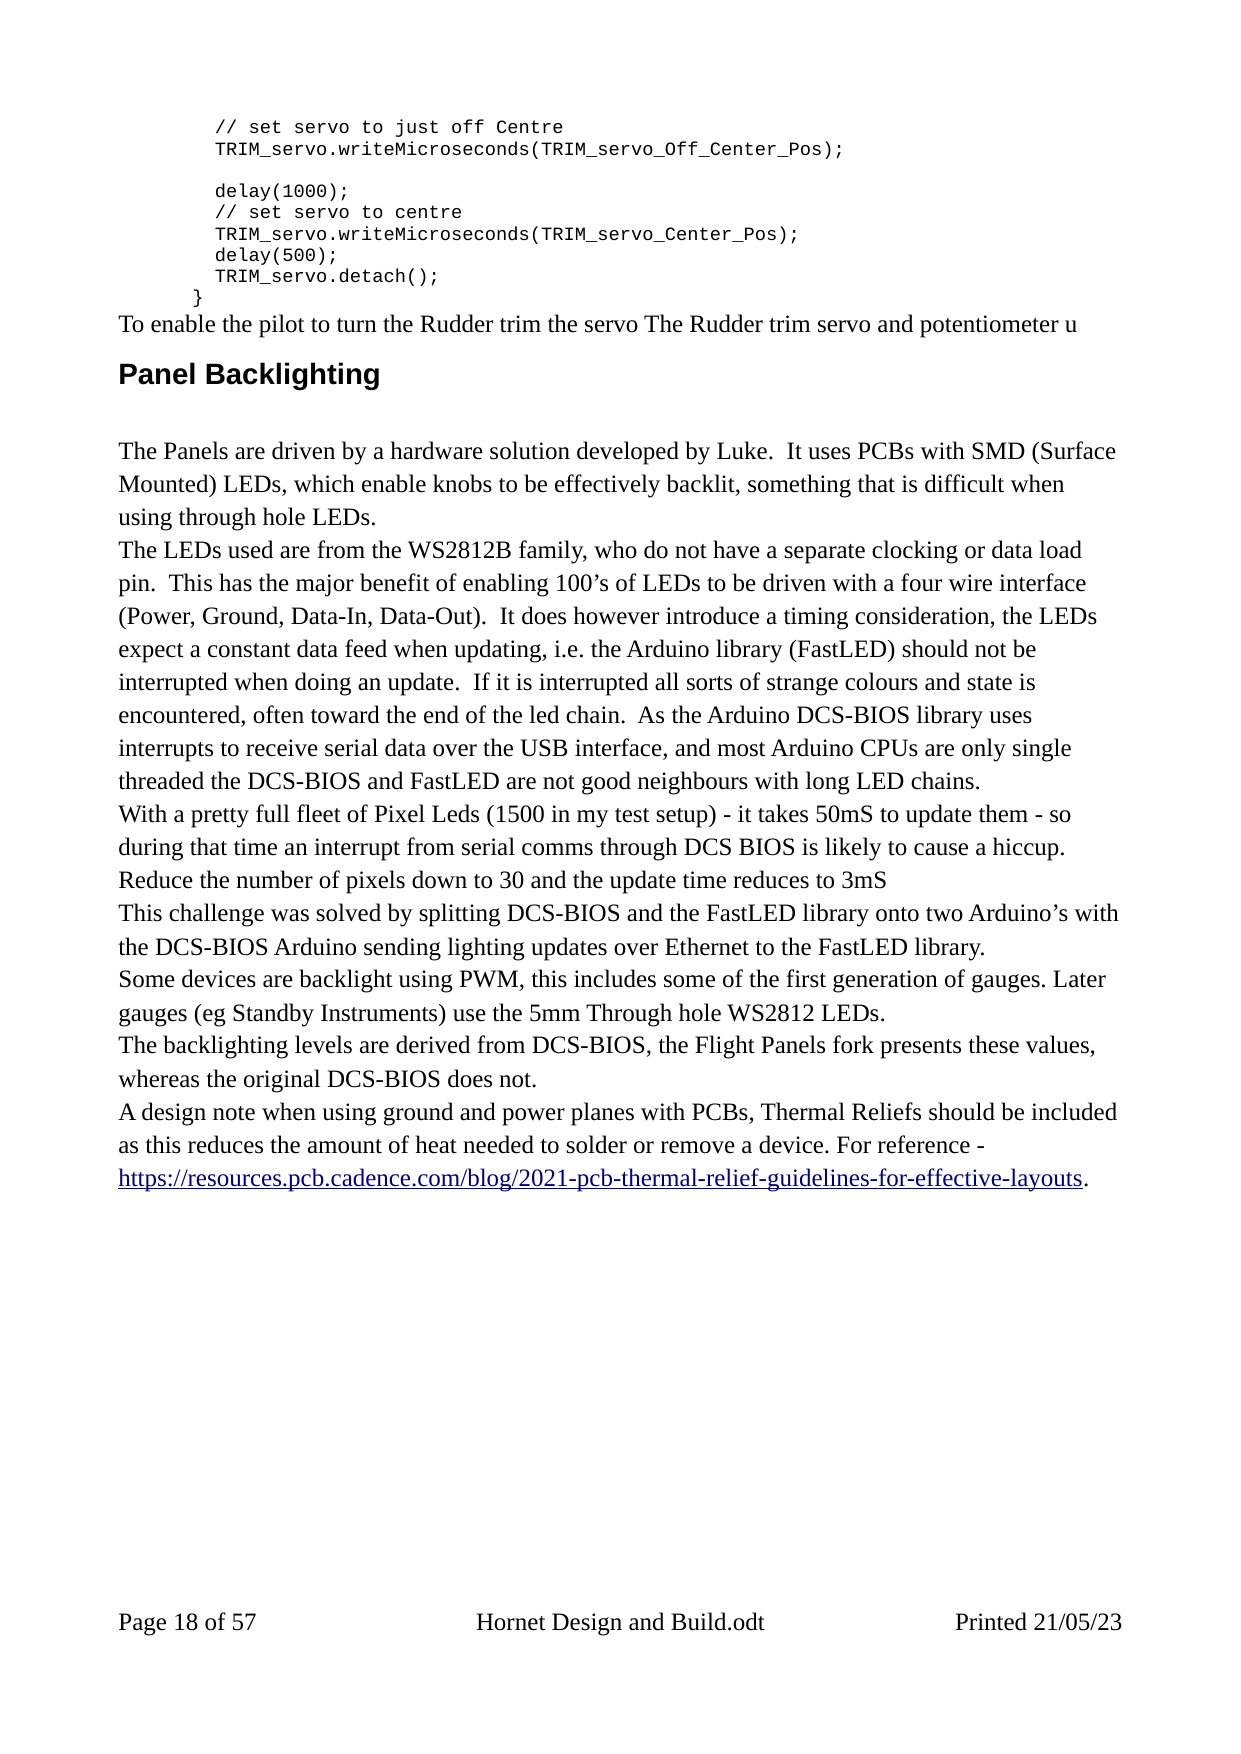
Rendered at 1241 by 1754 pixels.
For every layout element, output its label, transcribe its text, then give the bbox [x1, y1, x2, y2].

text With a pretty full fleet of Pixel Leds (1500 in my test setup) - it takes 50mS to update them - so during that time an interrupt from serial comms through DCS BIOS is likely to cause a hiccup. Reduce the number of pixels down to 30 and the update time reduces to 3mS [118, 799, 1122, 894]
subtitle Panel Backlighting [118, 357, 1122, 391]
text // set servo to centre [192, 203, 1122, 224]
text A design note when using ground and power planes with PCBs, Thermal Reliefs should be included as this reduces the amount of heat needed to solder or remove a device. For reference - https://resources.pcb.cadence.com/blog/2021-pcb-thermal-relief-guidelines-for-effective-layouts. [118, 1097, 1122, 1191]
text delay(500); [192, 246, 1122, 267]
text TRIM_servo.writeMicroseconds(TRIM_servo_Off_Center_Pos); [192, 139, 1122, 161]
text The backlighting levels are derived from DCS-BIOS, the Flight Panels fork presents these values, whereas the original DCS-BIOS does not. [118, 1031, 1122, 1092]
text TRIM_servo.writeMicroseconds(TRIM_servo_Center_Pos); [192, 224, 1122, 246]
text TRIM_servo.detach(); [192, 267, 1122, 288]
text Some devices are backlight using PWM, this includes some of the first generation of gauges. Later gauges (eg Standby Instruments) use the 5mm Through hole WS2812 LEDs. [118, 964, 1122, 1026]
text // set servo to just off Centre [192, 118, 1122, 139]
text The Panels are driven by a hardware solution developed by Luke. It uses PCBs with SMD (Surface Mounted) LEDs, which enable knobs to be effectively backlit, something that is difficult when using through hole LEDs. [118, 436, 1122, 531]
text To enable the pilot to turn the Rudder trim the servo The Rudder trim servo and potentiometer u [118, 309, 1122, 338]
text The LEDs used are from the WS2812B family, who do not have a separate clocking or data load pin. This has the major benefit of enabling 100’s of LEDs to be driven with a four wire interface (Power, Ground, Data-In, Data-Out). It does however introduce a timing consideration, the LEDs expect a constant data feed when updating, i.e. the Arduino library (FastLED) should not be interrupted when doing an update. If it is interrupted all sorts of strange colours and state is encountered, often toward the end of the led chain. As the Arduino DCS-BIOS library uses interrupts to receive serial data over the USB interface, and most Arduino CPUs are only single threaded the DCS-BIOS and FastLED are not good neighbours with long LED chains. [118, 535, 1122, 795]
text } [192, 288, 1122, 309]
text delay(1000); [192, 182, 1122, 203]
text This challenge was solved by splitting DCS-BIOS and the FastLED library onto two Arduino’s with the DCS-BIOS Arduino sending lighting updates over Ethernet to the FastLED library. [118, 898, 1122, 960]
